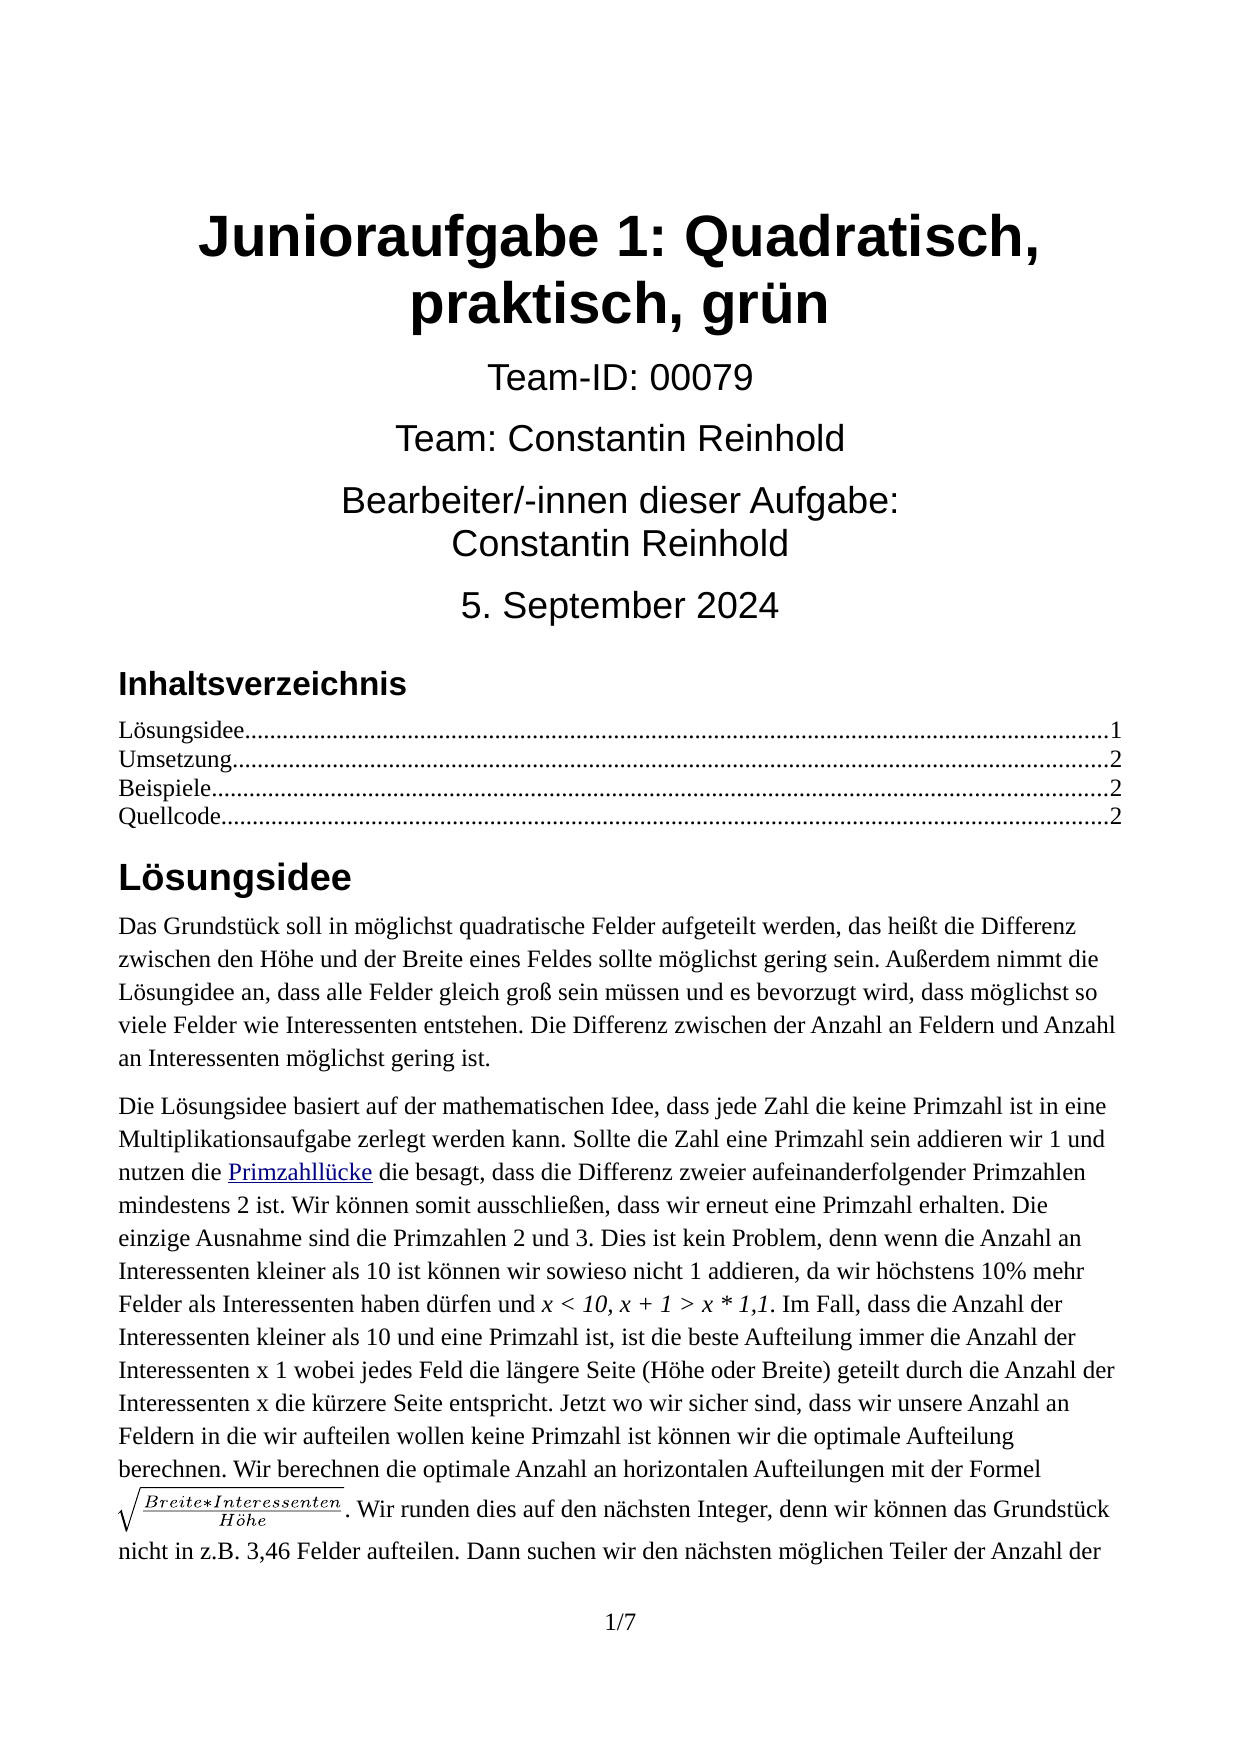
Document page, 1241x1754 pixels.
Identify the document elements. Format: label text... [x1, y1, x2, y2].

subtitle Team-ID: 00079 [118, 355, 1122, 398]
text Quellcode 2 [118, 801, 1122, 830]
text Umsetzung 2 [118, 744, 1122, 773]
subtitle Team: Constantin Reinhold [118, 417, 1122, 460]
title Junioraufgabe 1: Quadratisch, praktisch, grün [118, 202, 1122, 336]
subtitle Inhaltsverzeichnis [118, 664, 1122, 703]
subtitle 5. September 2024 [118, 583, 1122, 627]
text Das Grundstück soll in möglichst quadratische Felder aufgeteilt werden, das heißt die Differenz zwischen den Höhe und der Breite eines Feldes sollte möglichst gering sein. Außerdem nimmt die Lösungidee an, dass alle Felder gleich groß sein müssen und es bevorzugt wird, dass möglichst so viele Felder wie Interessenten entstehen. Die Differenz zwischen der Anzahl an Feldern und Anzahl an Interessenten möglichst gering ist. [118, 911, 1122, 1072]
text Lösungsidee 1 [118, 715, 1122, 744]
subtitle Bearbeiter/-innen dieser Aufgabe: Constantin Reinhold [118, 478, 1122, 565]
text Beispiele 2 [118, 773, 1122, 801]
subtitle Lösungsidee [118, 855, 1122, 899]
text Die Lösungsidee basiert auf der mathematischen Idee, dass jede Zahl die keine Primzahl ist in eine Multiplikationsaufgabe zerlegt werden kann. Sollte die Zahl eine Primzahl sein addieren wir 1 und nutzen die Primzahllücke die besagt, dass die Differenz zweier aufeinanderfolgender Primzahlen mindestens 2 ist. Wir können somit ausschließen, dass wir erneut eine Primzahl erhalten. Die einzige Ausnahme sind die Primzahlen 2 und 3. Dies ist kein Problem, denn wenn die Anzahl an Interessenten kleiner als 10 ist können wir sowieso nicht 1 addieren, da wir höchstens 10% mehr Felder als Interessenten haben dürfen und x < 10, x + 1 > x * 1,1. Im Fall, dass die Anzahl der Interessenten kleiner als 10 und eine Primzahl ist, ist die beste Aufteilung immer die Anzahl der Interessenten x 1 wobei jedes Feld die längere Seite (Höhe oder Breite) geteilt durch die Anzahl der Interessenten x die kürzere Seite entspricht. Jetzt wo wir sicher sind, dass wir unsere Anzahl an Feldern in die wir aufteilen wollen keine Primzahl ist können wir die optimale Aufteilung berechnen. Wir berechnen die optimale Anzahl an horizontalen Aufteilungen mit der Formel . Wir runden dies auf den nächsten Integer, denn wir können das Grundstück nicht in z.B. 3,46 Felder aufteilen. Dann suchen wir den nächsten möglichen Teiler der Anzahl der [118, 1091, 1122, 1565]
